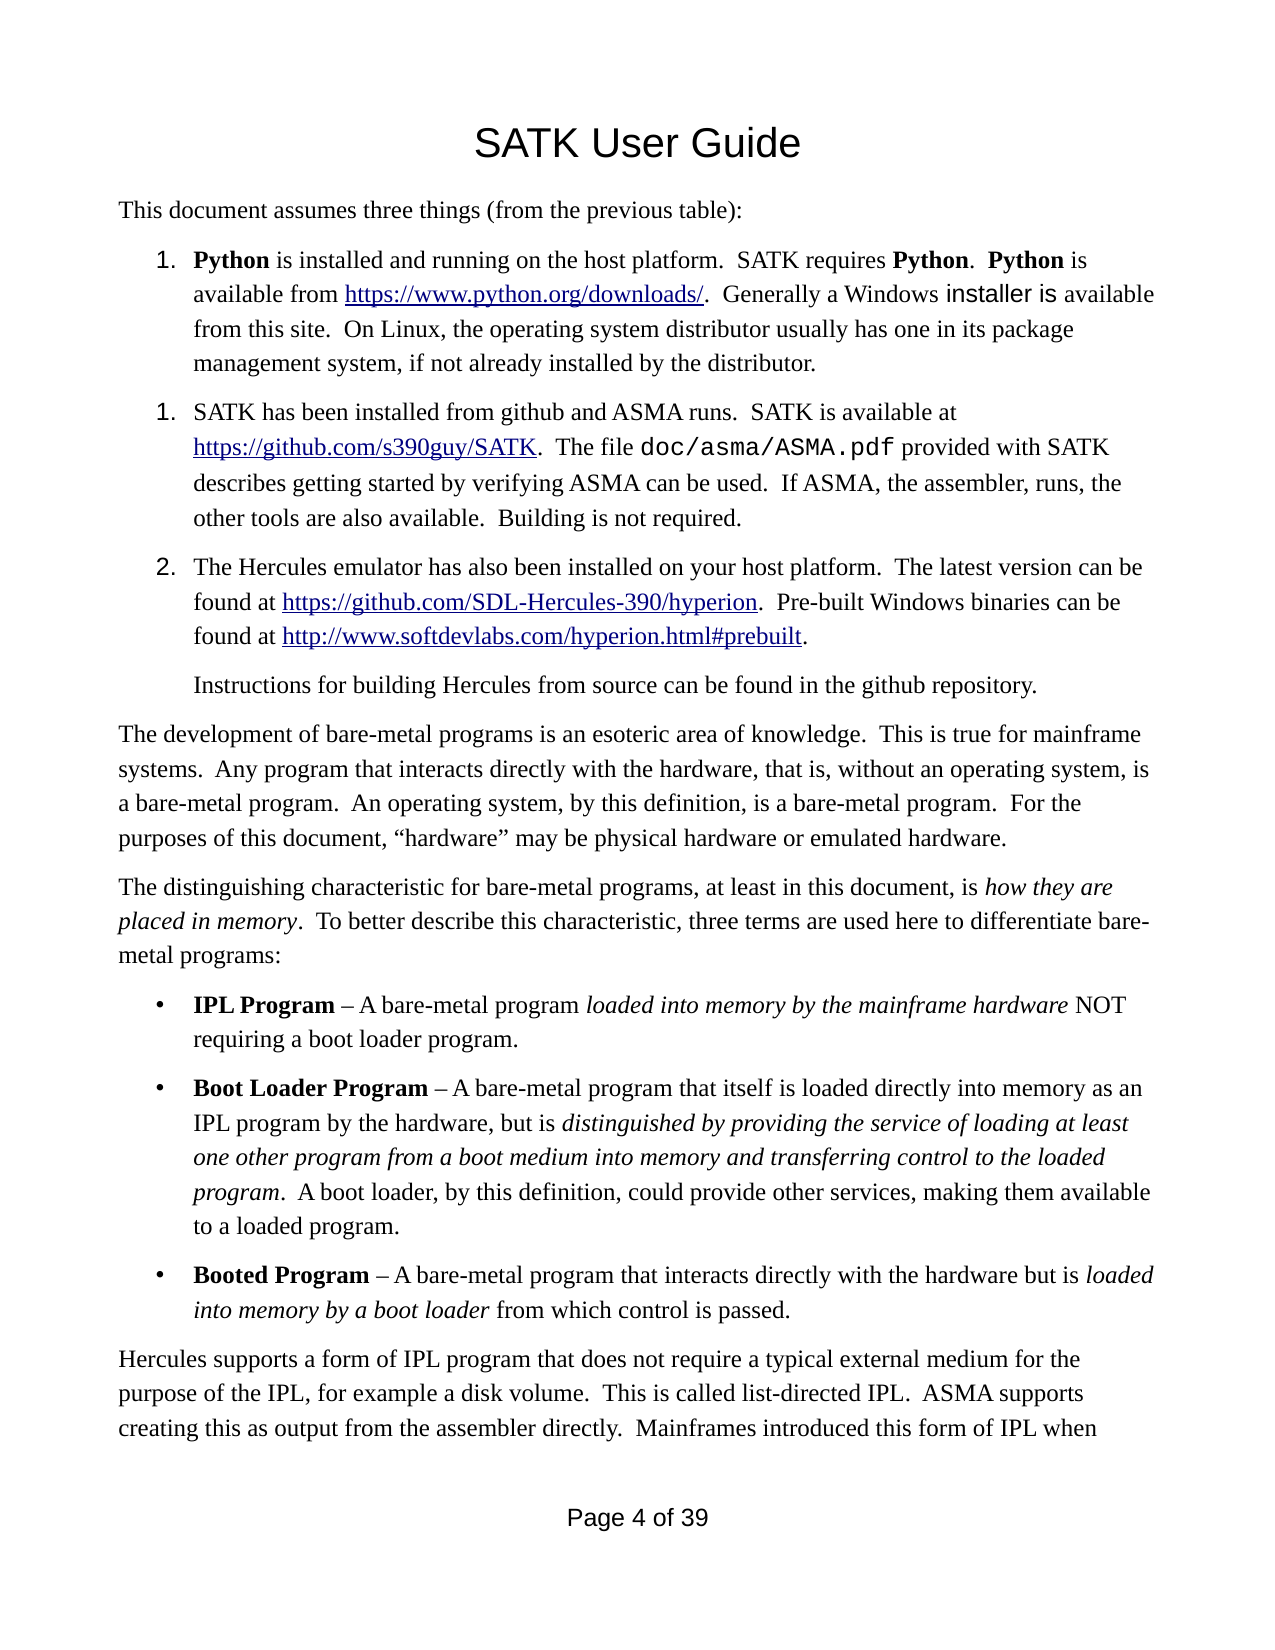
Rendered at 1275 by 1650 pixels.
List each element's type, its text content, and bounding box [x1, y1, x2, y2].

list Boot Loader Program – A bare-metal program that itself is loaded directly into memory as an IPL program by the hardware, but is distinguished by providing the service of loading at least one other program from a boot medium into memory and transferring control to the loaded program. A boot loader, by this definition, could provide other services, making them available to a loaded program. [156, 1073, 1157, 1240]
list IPL Program – A bare-metal program loaded into memory by the mainframe hardware NOT requiring a boot loader program. [156, 990, 1157, 1053]
text This document assumes three things (from the previous table): [118, 196, 1157, 224]
text The development of bare-metal programs is an esoteric area of knowledge. This is true for mainframe systems. Any program that interacts directly with the hardware, that is, without an operating system, is a bare-metal program. An operating system, by this definition, is a bare-metal program. For the purposes of this document, “hardware” may be physical hardware or emulated hardware. [118, 719, 1157, 851]
list Instructions for building Hercules from source can be found in the github repository. [156, 670, 1157, 699]
list Python is installed and running on the host platform. SATK requires Python. Python is available from https://www.python.org/downloads/. Generally a Windows installer is available from this site. On Linux, the operating system distributor usually has one in its package management system, if not already installed by the distributor. [156, 244, 1157, 377]
text Hercules supports a form of IPL program that does not require a typical external medium for the purpose of the IPL, for example a disk volume. This is called list-directed IPL. ASMA supports creating this as output from the assembler directly. Mainframes introduced this form of IPL when [118, 1344, 1157, 1441]
list SATK has been installed from github and ASMA runs. SATK is available at https://github.com/s390guy/SATK. The file doc/asma/ASMA.pdf provided with SATK describes getting started by verifying ASMA can be used. If ASMA, the assembler, runs, the other tools are also available. Building is not required. [156, 397, 1157, 532]
list The Hercules emulator has also been installed on your host platform. The latest version can be found at https://github.com/SDL-Hercules-390/hyperion. Pre-built Windows binaries can be found at http://www.softdevlabs.com/hyperion.html#prebuilt. [156, 552, 1157, 650]
text The distinguishing characteristic for bare-metal programs, at least in this document, is how they are placed in memory. To better describe this characteristic, three terms are used here to differentiate bare-metal programs: [118, 872, 1157, 969]
list Booted Program – A bare-metal program that interacts directly with the hardware but is loaded into memory by a boot loader from which control is passed. [156, 1260, 1157, 1323]
